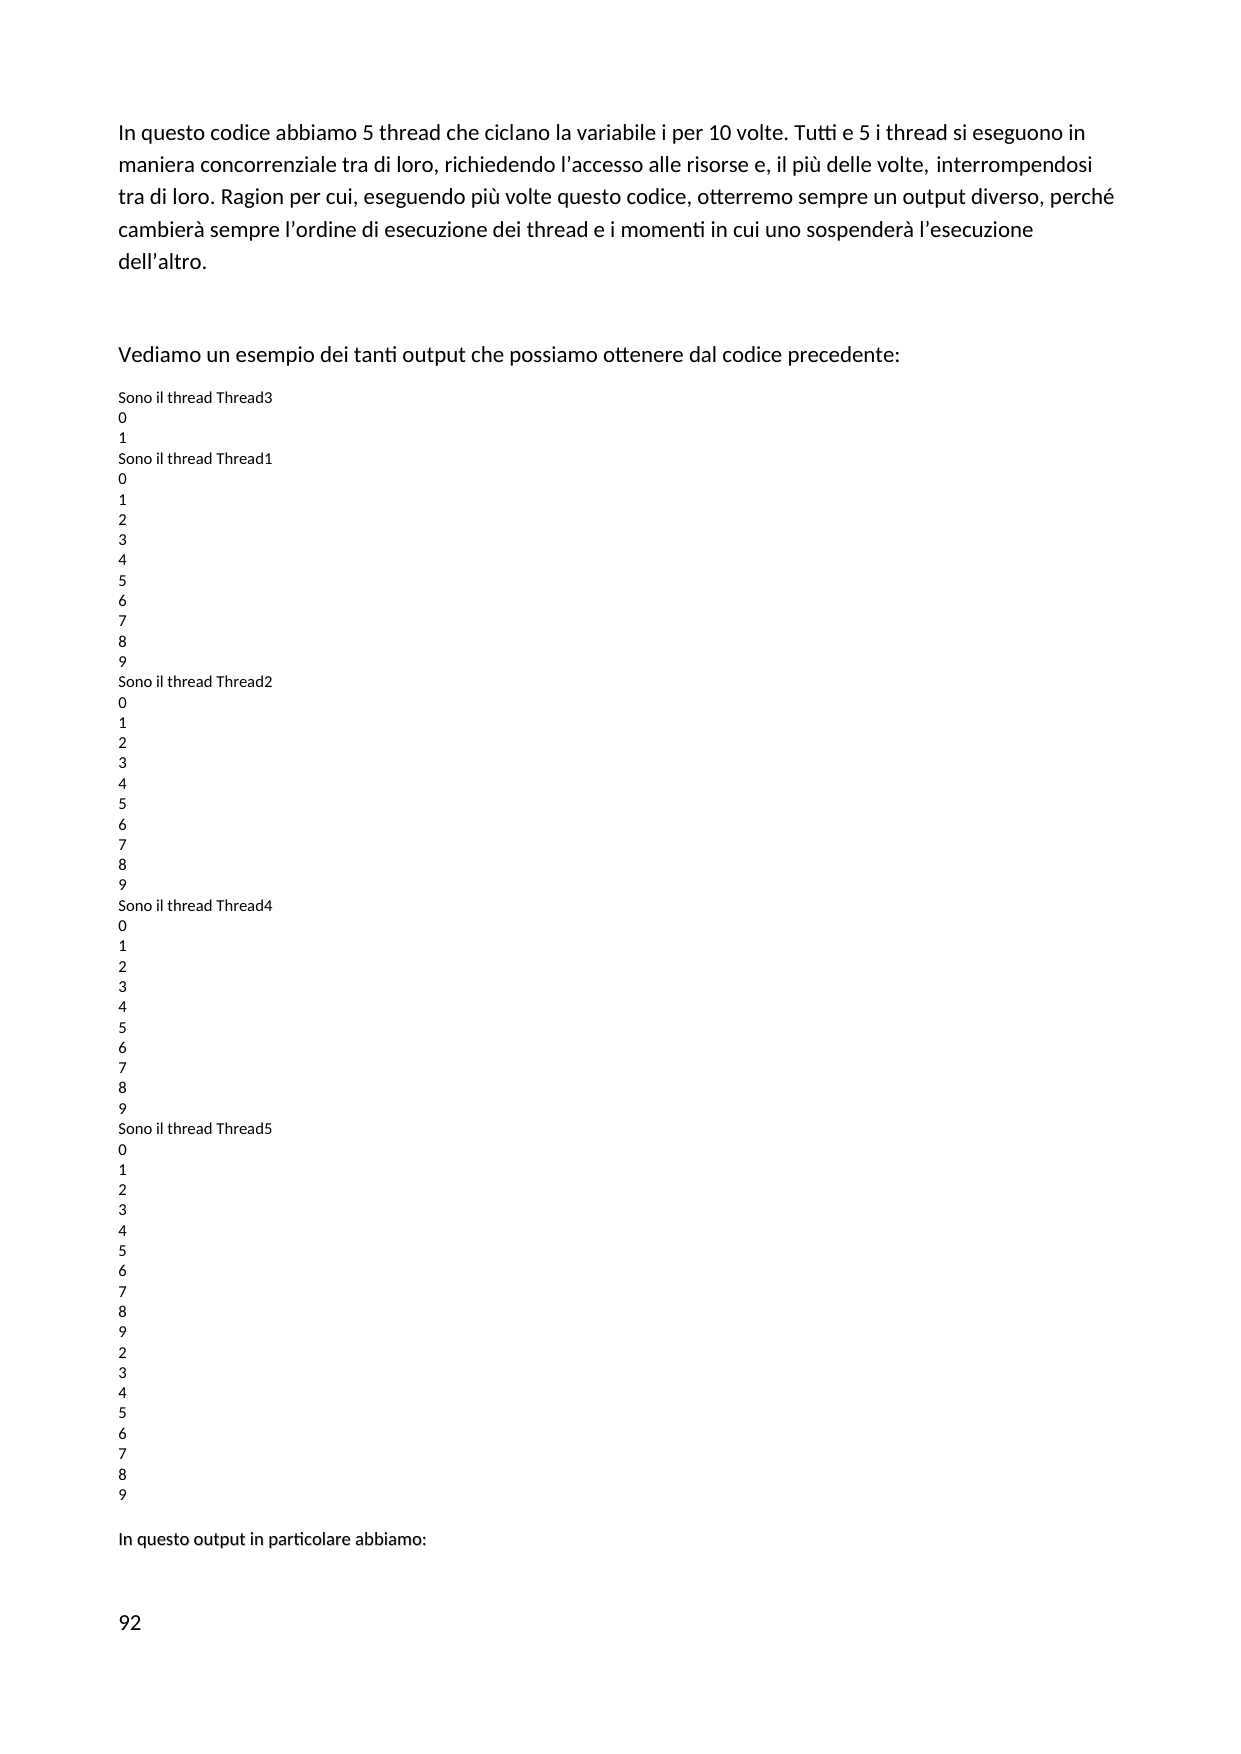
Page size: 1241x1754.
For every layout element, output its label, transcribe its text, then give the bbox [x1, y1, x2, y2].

text 0 [118, 1139, 1122, 1159]
text 9 [118, 1322, 1122, 1342]
text 6 [118, 1423, 1122, 1443]
text 5 [118, 1017, 1122, 1037]
text 0 [118, 468, 1122, 489]
text 8 [118, 631, 1122, 651]
text 7 [118, 1443, 1122, 1464]
text Sono il thread Thread4 [118, 895, 1122, 915]
text 2 [118, 732, 1122, 753]
text 3 [118, 1200, 1122, 1220]
text 1 [118, 489, 1122, 509]
text 9 [118, 1098, 1122, 1118]
text 2 [118, 1179, 1122, 1200]
text 5 [118, 1403, 1122, 1423]
text Sono il thread Thread2 [118, 672, 1122, 692]
text Sono il thread Thread1 [118, 448, 1122, 468]
text 8 [118, 854, 1122, 875]
text 8 [118, 1301, 1122, 1322]
text 3 [118, 753, 1122, 773]
text 1 [118, 936, 1122, 956]
text 6 [118, 814, 1122, 834]
text 4 [118, 997, 1122, 1017]
text 2 [118, 956, 1122, 976]
text 7 [118, 611, 1122, 631]
text 0 [118, 692, 1122, 712]
text 7 [118, 1281, 1122, 1301]
text 6 [118, 1261, 1122, 1281]
text 3 [118, 529, 1122, 550]
text 9 [118, 1484, 1122, 1504]
text 5 [118, 793, 1122, 814]
text 7 [118, 834, 1122, 854]
text 4 [118, 1382, 1122, 1403]
text 4 [118, 550, 1122, 570]
text 0 [118, 915, 1122, 936]
text 1 [118, 712, 1122, 732]
text 1 [118, 1159, 1122, 1179]
text 5 [118, 570, 1122, 590]
text Vediamo un esempio dei tanti output che possiamo ottenere dal codice precedente: [118, 340, 1122, 368]
text 4 [118, 1220, 1122, 1240]
text 6 [118, 1037, 1122, 1057]
text 2 [118, 509, 1122, 529]
text 2 [118, 1342, 1122, 1362]
text 4 [118, 773, 1122, 793]
text 9 [118, 651, 1122, 672]
text Sono il thread Thread5 [118, 1118, 1122, 1139]
text 6 [118, 590, 1122, 611]
text 1 [118, 428, 1122, 448]
text 0 [118, 407, 1122, 428]
text 8 [118, 1078, 1122, 1098]
text 5 [118, 1240, 1122, 1261]
text 9 [118, 875, 1122, 895]
text 7 [118, 1057, 1122, 1078]
text 8 [118, 1464, 1122, 1484]
text 3 [118, 976, 1122, 997]
text In questo output in particolare abbiamo: [118, 1527, 1122, 1550]
text In questo codice abbiamo 5 thread che ciclano la variabile i per 10 volte. Tutti e 5 i thread si eseguono in maniera concorrenziale tra di loro, richiedendo l’accesso alle risorse e, il più delle volte, interrompendosi tra di loro. Ragion per cui, eseguendo più volte questo codice, otterremo sempre un output diverso, perché cambierà sempre l’ordine di esecuzione dei thread e i momenti in cui uno sospenderà l’esecuzione dell’altro. [118, 118, 1122, 275]
text 3 [118, 1362, 1122, 1382]
text Sono il thread Thread3 [118, 387, 1122, 407]
